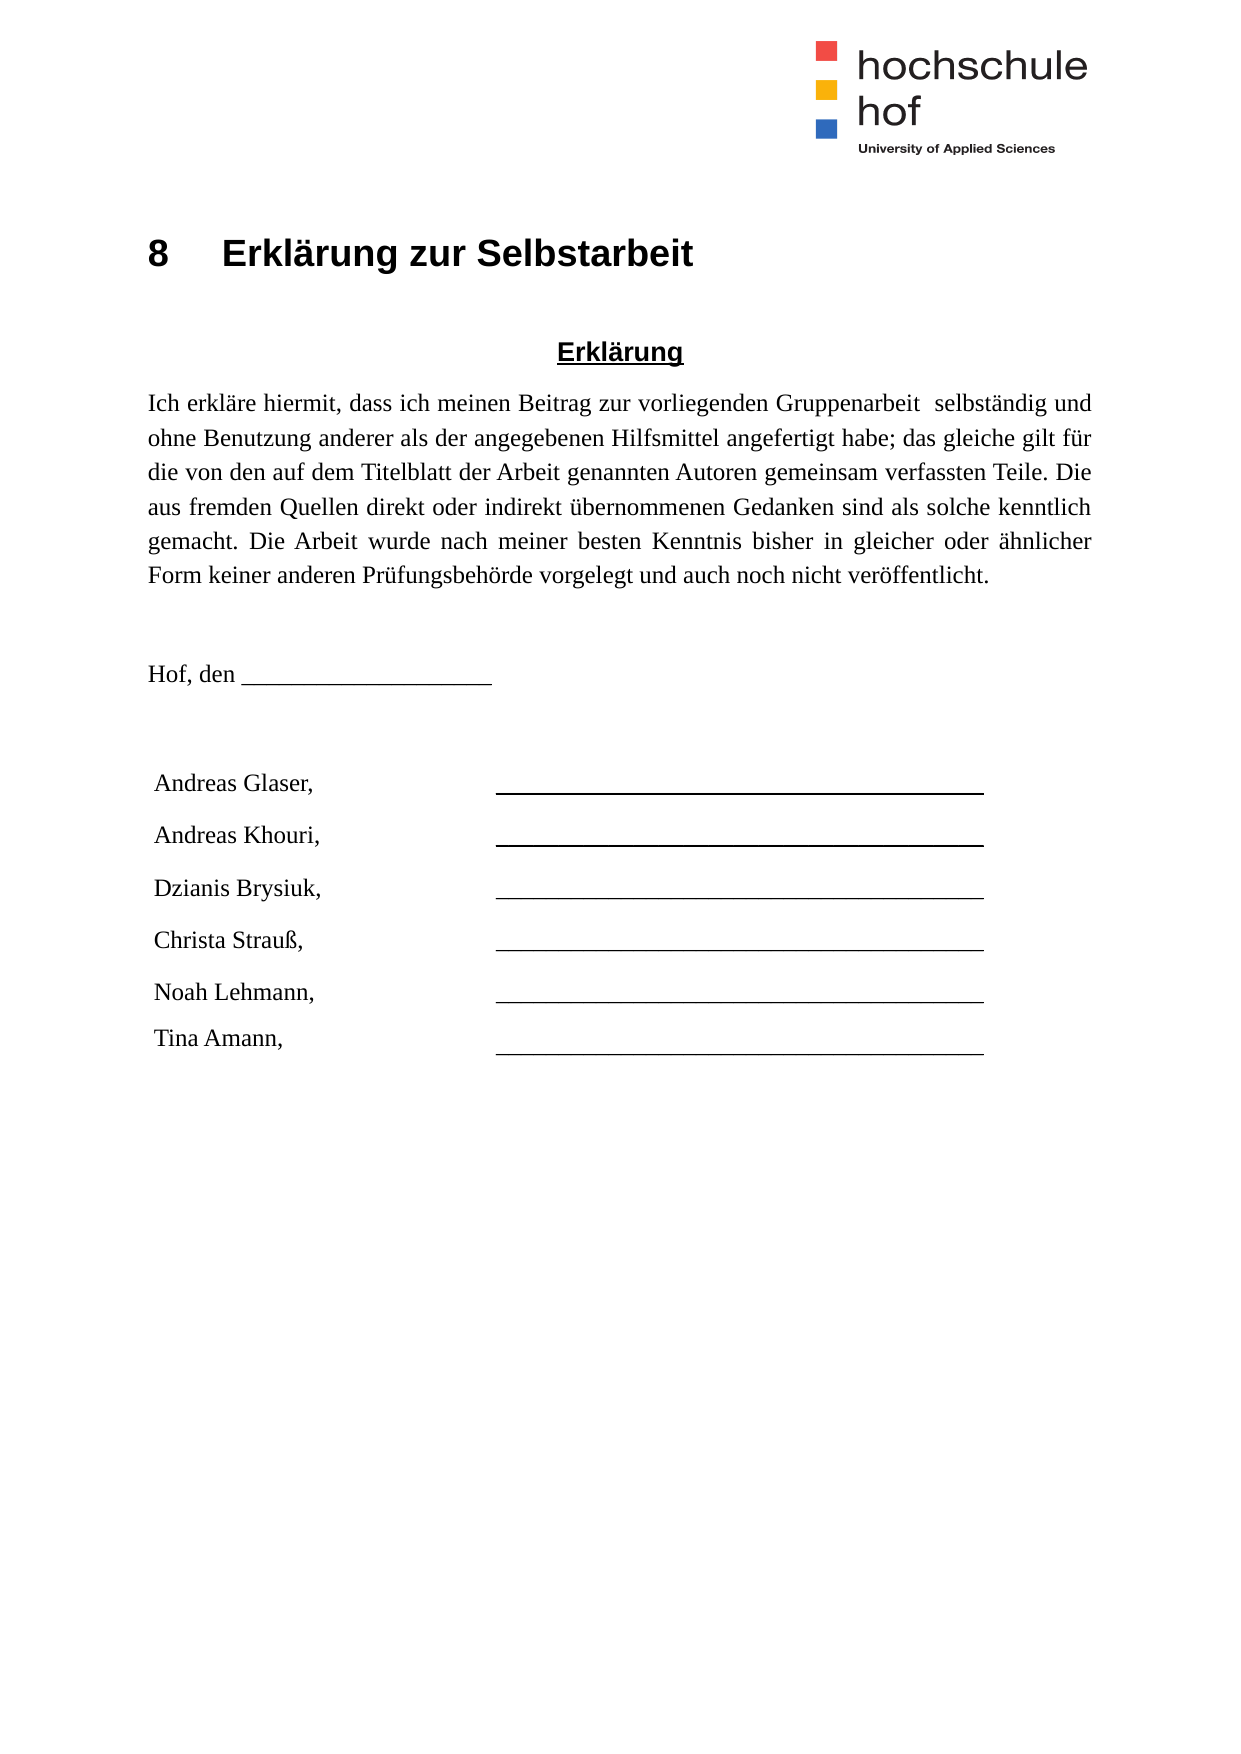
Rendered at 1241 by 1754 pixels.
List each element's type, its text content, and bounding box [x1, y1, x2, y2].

table_cell Tina Amann, [148, 1017, 490, 1069]
table_header Andreas Glaser, [148, 757, 490, 809]
table_cell _______________________________________ [490, 1017, 1092, 1069]
table_cell Dzianis Brysiuk, [148, 861, 490, 913]
text Erklärung [148, 336, 1092, 367]
table_cell _______________________________________ [490, 861, 1092, 913]
table_cell Andreas Khouri, [148, 809, 490, 861]
table_cell Noah Lehmann, [148, 965, 490, 1017]
text Ich erkläre hiermit, dass ich meinen Beitrag zur vorliegenden Gruppenarbeit selbständig und ohne Benutzung anderer als der angegebenen Hilfsmittel angefertigt habe; das gleiche gilt für die von den auf dem Titelblatt der Arbeit genannten Autoren gemeinsam verfassten Teile. Die aus fremden Quellen direkt oder indirekt übernommenen Gedanken sind als solche kenntlich gemacht. Die Arbeit wurde nach meiner besten Kenntnis bisher in gleicher oder ähnlicher Form keiner anderen Prüfungsbehörde vorgelegt und auch noch nicht veröffentlicht. [148, 388, 1092, 589]
table_header _______________________________________ [490, 757, 1092, 809]
subtitle Erklärung zur Selbstarbeit [148, 231, 1092, 274]
table_cell _______________________________________ [490, 965, 1092, 1017]
picture [815, 41, 1087, 155]
table_cell Christa Strauß, [148, 913, 490, 965]
table_cell _______________________________________ [490, 809, 1092, 861]
text Hof, den ____________________ [148, 659, 1092, 687]
table_cell _______________________________________ [490, 913, 1092, 965]
